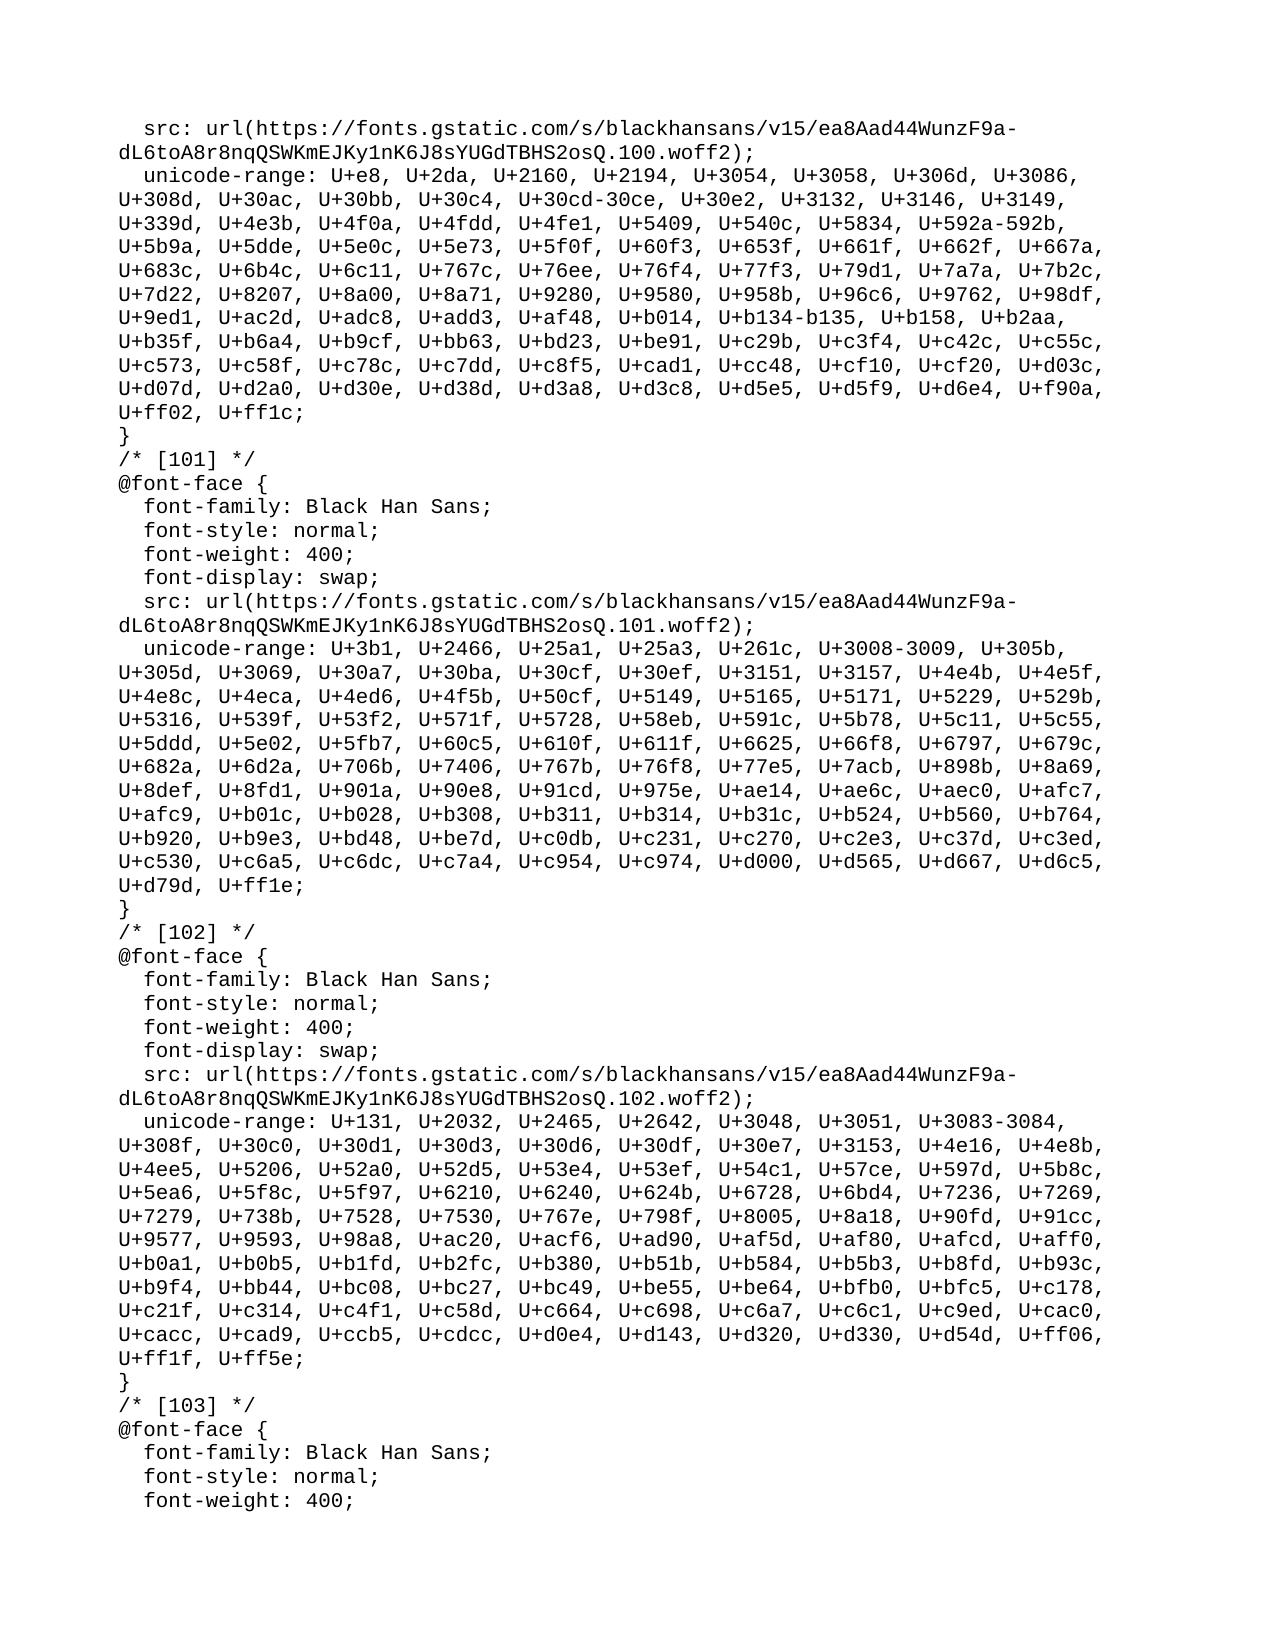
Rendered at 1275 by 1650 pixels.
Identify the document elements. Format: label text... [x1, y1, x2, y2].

text font-style: normal; [118, 1466, 1157, 1489]
text } [118, 898, 1157, 922]
text font-style: normal; [118, 993, 1157, 1017]
text src: url(https://fonts.gstatic.com/s/blackhansans/v15/ea8Aad44WunzF9a-dL6toA8r8nqQSWKmEJKy1nK6J8sYUGdTBHS2osQ.100.woff2); [118, 118, 1157, 165]
text @font-face { [118, 1419, 1157, 1442]
text unicode-range: U+e8, U+2da, U+2160, U+2194, U+3054, U+3058, U+306d, U+3086, U+308d, U+30ac, U+30bb, U+30c4, U+30cd-30ce, U+30e2, U+3132, U+3146, U+3149, U+339d, U+4e3b, U+4f0a, U+4fdd, U+4fe1, U+5409, U+540c, U+5834, U+592a-592b, U+5b9a, U+5dde, U+5e0c, U+5e73, U+5f0f, U+60f3, U+653f, U+661f, U+662f, U+667a, U+683c, U+6b4c, U+6c11, U+767c, U+76ee, U+76f4, U+77f3, U+79d1, U+7a7a, U+7b2c, U+7d22, U+8207, U+8a00, U+8a71, U+9280, U+9580, U+958b, U+96c6, U+9762, U+98df, U+9ed1, U+ac2d, U+adc8, U+add3, U+af48, U+b014, U+b134-b135, U+b158, U+b2aa, U+b35f, U+b6a4, U+b9cf, U+bb63, U+bd23, U+be91, U+c29b, U+c3f4, U+c42c, U+c55c, U+c573, U+c58f, U+c78c, U+c7dd, U+c8f5, U+cad1, U+cc48, U+cf10, U+cf20, U+d03c, U+d07d, U+d2a0, U+d30e, U+d38d, U+d3a8, U+d3c8, U+d5e5, U+d5f9, U+d6e4, U+f90a, U+ff02, U+ff1c; [118, 165, 1157, 426]
text font-weight: 400; [118, 1489, 1157, 1513]
text } [118, 1371, 1157, 1395]
text font-family: Black Han Sans; [118, 969, 1157, 993]
text font-weight: 400; [118, 1017, 1157, 1040]
text @font-face { [118, 946, 1157, 969]
text font-family: Black Han Sans; [118, 496, 1157, 520]
text } [118, 426, 1157, 449]
text unicode-range: U+131, U+2032, U+2465, U+2642, U+3048, U+3051, U+3083-3084, U+308f, U+30c0, U+30d1, U+30d3, U+30d6, U+30df, U+30e7, U+3153, U+4e16, U+4e8b, U+4ee5, U+5206, U+52a0, U+52d5, U+53e4, U+53ef, U+54c1, U+57ce, U+597d, U+5b8c, U+5ea6, U+5f8c, U+5f97, U+6210, U+6240, U+624b, U+6728, U+6bd4, U+7236, U+7269, U+7279, U+738b, U+7528, U+7530, U+767e, U+798f, U+8005, U+8a18, U+90fd, U+91cc, U+9577, U+9593, U+98a8, U+ac20, U+acf6, U+ad90, U+af5d, U+af80, U+afcd, U+aff0, U+b0a1, U+b0b5, U+b1fd, U+b2fc, U+b380, U+b51b, U+b584, U+b5b3, U+b8fd, U+b93c, U+b9f4, U+bb44, U+bc08, U+bc27, U+bc49, U+be55, U+be64, U+bfb0, U+bfc5, U+c178, U+c21f, U+c314, U+c4f1, U+c58d, U+c664, U+c698, U+c6a7, U+c6c1, U+c9ed, U+cac0, U+cacc, U+cad9, U+ccb5, U+cdcc, U+d0e4, U+d143, U+d320, U+d330, U+d54d, U+ff06, U+ff1f, U+ff5e; [118, 1111, 1157, 1371]
text font-family: Black Han Sans; [118, 1442, 1157, 1466]
text font-style: normal; [118, 520, 1157, 544]
text src: url(https://fonts.gstatic.com/s/blackhansans/v15/ea8Aad44WunzF9a-dL6toA8r8nqQSWKmEJKy1nK6J8sYUGdTBHS2osQ.102.woff2); [118, 1064, 1157, 1111]
text font-weight: 400; [118, 544, 1157, 567]
text src: url(https://fonts.gstatic.com/s/blackhansans/v15/ea8Aad44WunzF9a-dL6toA8r8nqQSWKmEJKy1nK6J8sYUGdTBHS2osQ.101.woff2); [118, 591, 1157, 638]
text /* [101] */ [118, 449, 1157, 473]
text font-display: swap; [118, 567, 1157, 591]
text /* [102] */ [118, 922, 1157, 946]
text @font-face { [118, 473, 1157, 496]
text /* [103] */ [118, 1395, 1157, 1419]
text unicode-range: U+3b1, U+2466, U+25a1, U+25a3, U+261c, U+3008-3009, U+305b, U+305d, U+3069, U+30a7, U+30ba, U+30cf, U+30ef, U+3151, U+3157, U+4e4b, U+4e5f, U+4e8c, U+4eca, U+4ed6, U+4f5b, U+50cf, U+5149, U+5165, U+5171, U+5229, U+529b, U+5316, U+539f, U+53f2, U+571f, U+5728, U+58eb, U+591c, U+5b78, U+5c11, U+5c55, U+5ddd, U+5e02, U+5fb7, U+60c5, U+610f, U+611f, U+6625, U+66f8, U+6797, U+679c, U+682a, U+6d2a, U+706b, U+7406, U+767b, U+76f8, U+77e5, U+7acb, U+898b, U+8a69, U+8def, U+8fd1, U+901a, U+90e8, U+91cd, U+975e, U+ae14, U+ae6c, U+aec0, U+afc7, U+afc9, U+b01c, U+b028, U+b308, U+b311, U+b314, U+b31c, U+b524, U+b560, U+b764, U+b920, U+b9e3, U+bd48, U+be7d, U+c0db, U+c231, U+c270, U+c2e3, U+c37d, U+c3ed, U+c530, U+c6a5, U+c6dc, U+c7a4, U+c954, U+c974, U+d000, U+d565, U+d667, U+d6c5, U+d79d, U+ff1e; [118, 638, 1157, 898]
text font-display: swap; [118, 1040, 1157, 1064]
